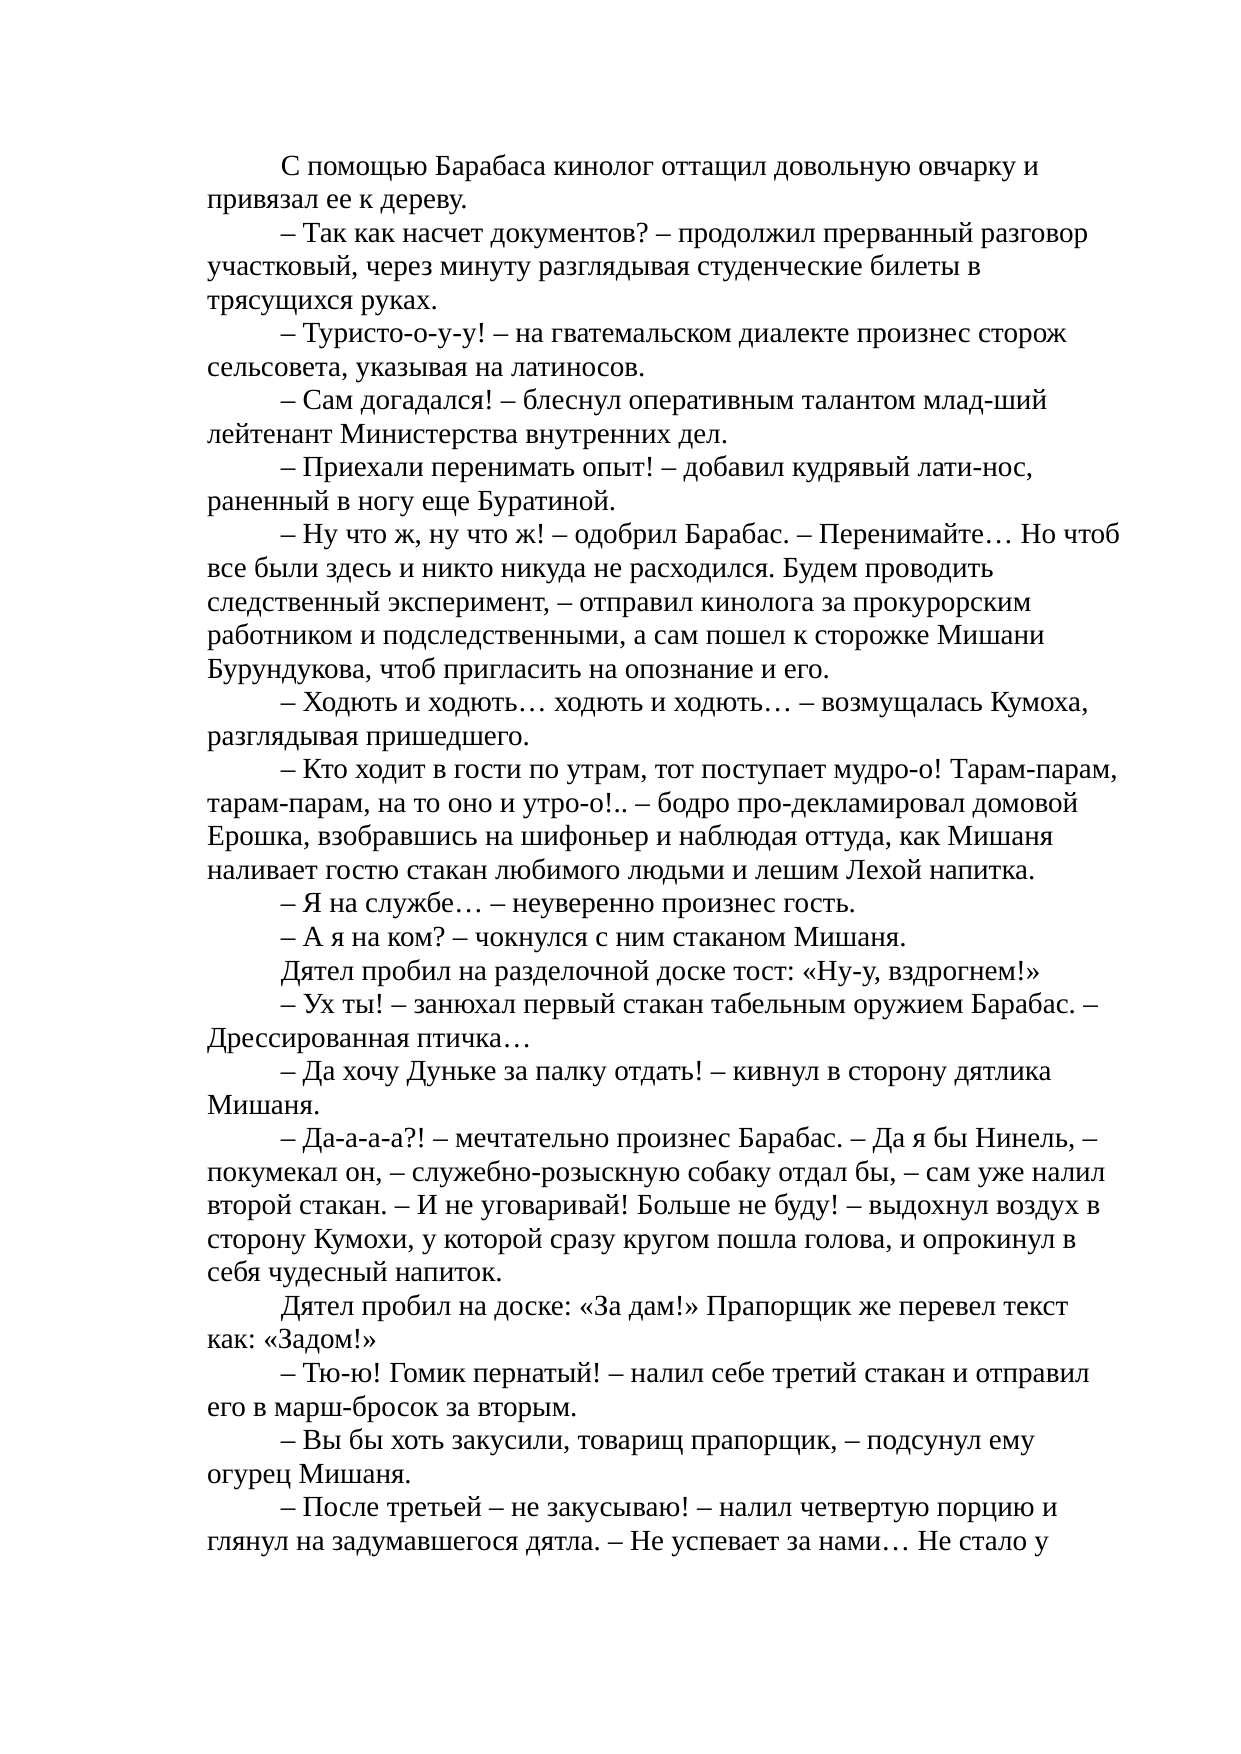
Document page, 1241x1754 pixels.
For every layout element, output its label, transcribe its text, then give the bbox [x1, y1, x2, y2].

text – Вы бы хоть закусили, товарищ прапорщик, – подсунул ему огурец Мишаня. [207, 1422, 1122, 1489]
text С помощью Барабаса кинолог оттащил довольную овчарку и привязал ее к дереву. [207, 148, 1122, 215]
text – После третьей – не закусываю! – налил четвертую порцию и глянул на задумавшегося дятла. – Не успевает за нами… Не стало у [207, 1489, 1122, 1556]
text – Сам догадался! – блеснул оперативным талантом млад-ший лейтенант Министерства внутренних дел. [207, 382, 1122, 449]
text – Ходють и ходють… ходють и ходють… – возмущалась Кумоха, разглядывая пришедшего. [207, 684, 1122, 751]
text – Кто ходит в гости по утрам, тот поступает мудро-о! Тарам-парам, тарам-парам, на то оно и утро-о!.. – бодро про-декламировал домовой Ерошка, взобравшись на шифоньер и наблюдая оттуда, как Мишаня наливает гостю стакан любимого людьми и лешим Лехой напитка. [207, 751, 1122, 886]
text – Ну что ж, ну что ж! – одобрил Барабас. – Перенимайте… Но чтоб все были здесь и никто никуда не расходился. Будем проводить следственный эксперимент, – отправил кинолога за прокурорским работником и подследственными, а сам пошел к сторожке Мишани Бурундукова, чтоб пригласить на опознание и его. [207, 517, 1122, 684]
text – Так как насчет документов? – продолжил прерванный разговор участковый, через минуту разглядывая студенческие билеты в трясущихся руках. [207, 215, 1122, 315]
text – Да-а-а-а?! – мечтательно произнес Барабас. – Да я бы Нинель, – покумекал он, – служебно-розыскную собаку отдал бы, – сам уже налил второй стакан. – И не уговаривай! Больше не буду! – выдохнул воздух в сторону Кумохи, у которой сразу кругом пошла голова, и опрокинул в себя чудесный напиток. [207, 1120, 1122, 1288]
text Дятел пробил на разделочной доске тост: «Ну-у, вздрогнем!» [207, 953, 1122, 986]
text – Туристо-о-у-у! – на гватемальском диалекте произнес сторож сельсовета, указывая на латиносов. [207, 315, 1122, 382]
text – Тю-ю! Гомик пернатый! – налил себе третий стакан и отправил его в марш-бросок за вторым. [207, 1355, 1122, 1422]
text Дятел пробил на доске: «За дам!» Прапорщик же перевел текст как: «Задом!» [207, 1288, 1122, 1355]
text – Я на службе… – неуверенно произнес гость. [207, 886, 1122, 919]
text – Приехали перенимать опыт! – добавил кудрявый лати-нос, раненный в ногу еще Буратиной. [207, 449, 1122, 517]
text – А я на ком? – чокнулся с ним стаканом Мишаня. [207, 919, 1122, 953]
text – Ух ты! – занюхал первый стакан табельным оружием Барабас. – Дрессированная птичка… [207, 986, 1122, 1053]
text – Да хочу Дуньке за палку отдать! – кивнул в сторону дятлика Мишаня. [207, 1053, 1122, 1120]
